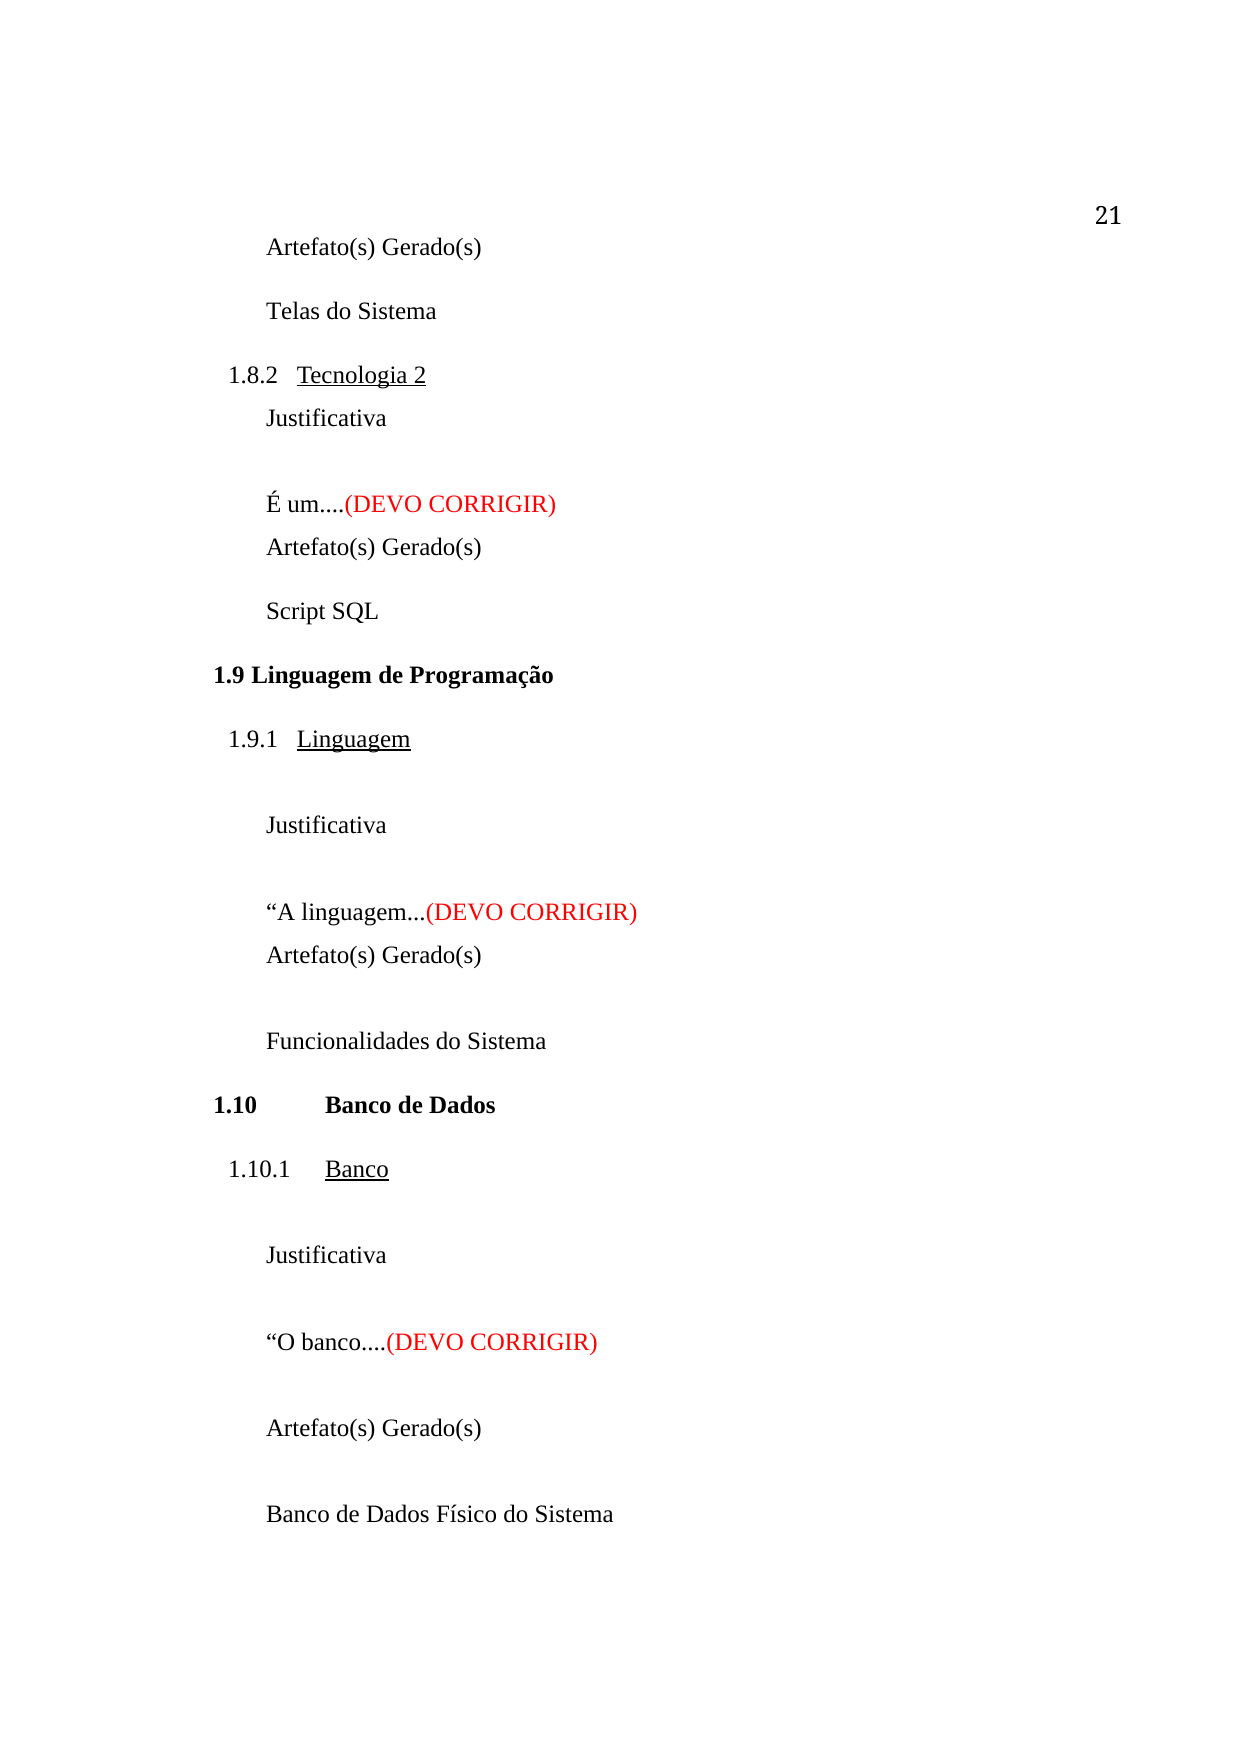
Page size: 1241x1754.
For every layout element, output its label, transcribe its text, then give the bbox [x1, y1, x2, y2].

text Telas do Sistema [177, 296, 1122, 325]
text “O banco....(DEVO CORRIGIR) [177, 1327, 1122, 1355]
text Justificativa [177, 403, 1122, 432]
text É um....(DEVO CORRIGIR) [177, 489, 1122, 518]
subtitle Tecnologia 2 [222, 360, 1122, 389]
text Artefato(s) Gerado(s) [177, 1413, 1122, 1442]
text Justificativa [177, 1240, 1122, 1269]
text Artefato(s) Gerado(s) [177, 532, 1122, 561]
text Artefato(s) Gerado(s) [177, 940, 1122, 969]
text Banco de Dados Físico do Sistema [177, 1499, 1122, 1528]
subtitle Linguagem de Programação [207, 660, 1122, 689]
text Funcionalidades do Sistema [177, 1026, 1122, 1055]
text Artefato(s) Gerado(s) [177, 232, 1122, 261]
text Script SQL [177, 596, 1122, 625]
subtitle Linguagem [222, 724, 1122, 753]
text Justificativa [177, 811, 1122, 839]
text “A linguagem...(DEVO CORRIGIR) [177, 897, 1122, 926]
subtitle Banco [222, 1154, 1122, 1183]
subtitle Banco de Dados [207, 1090, 1122, 1119]
